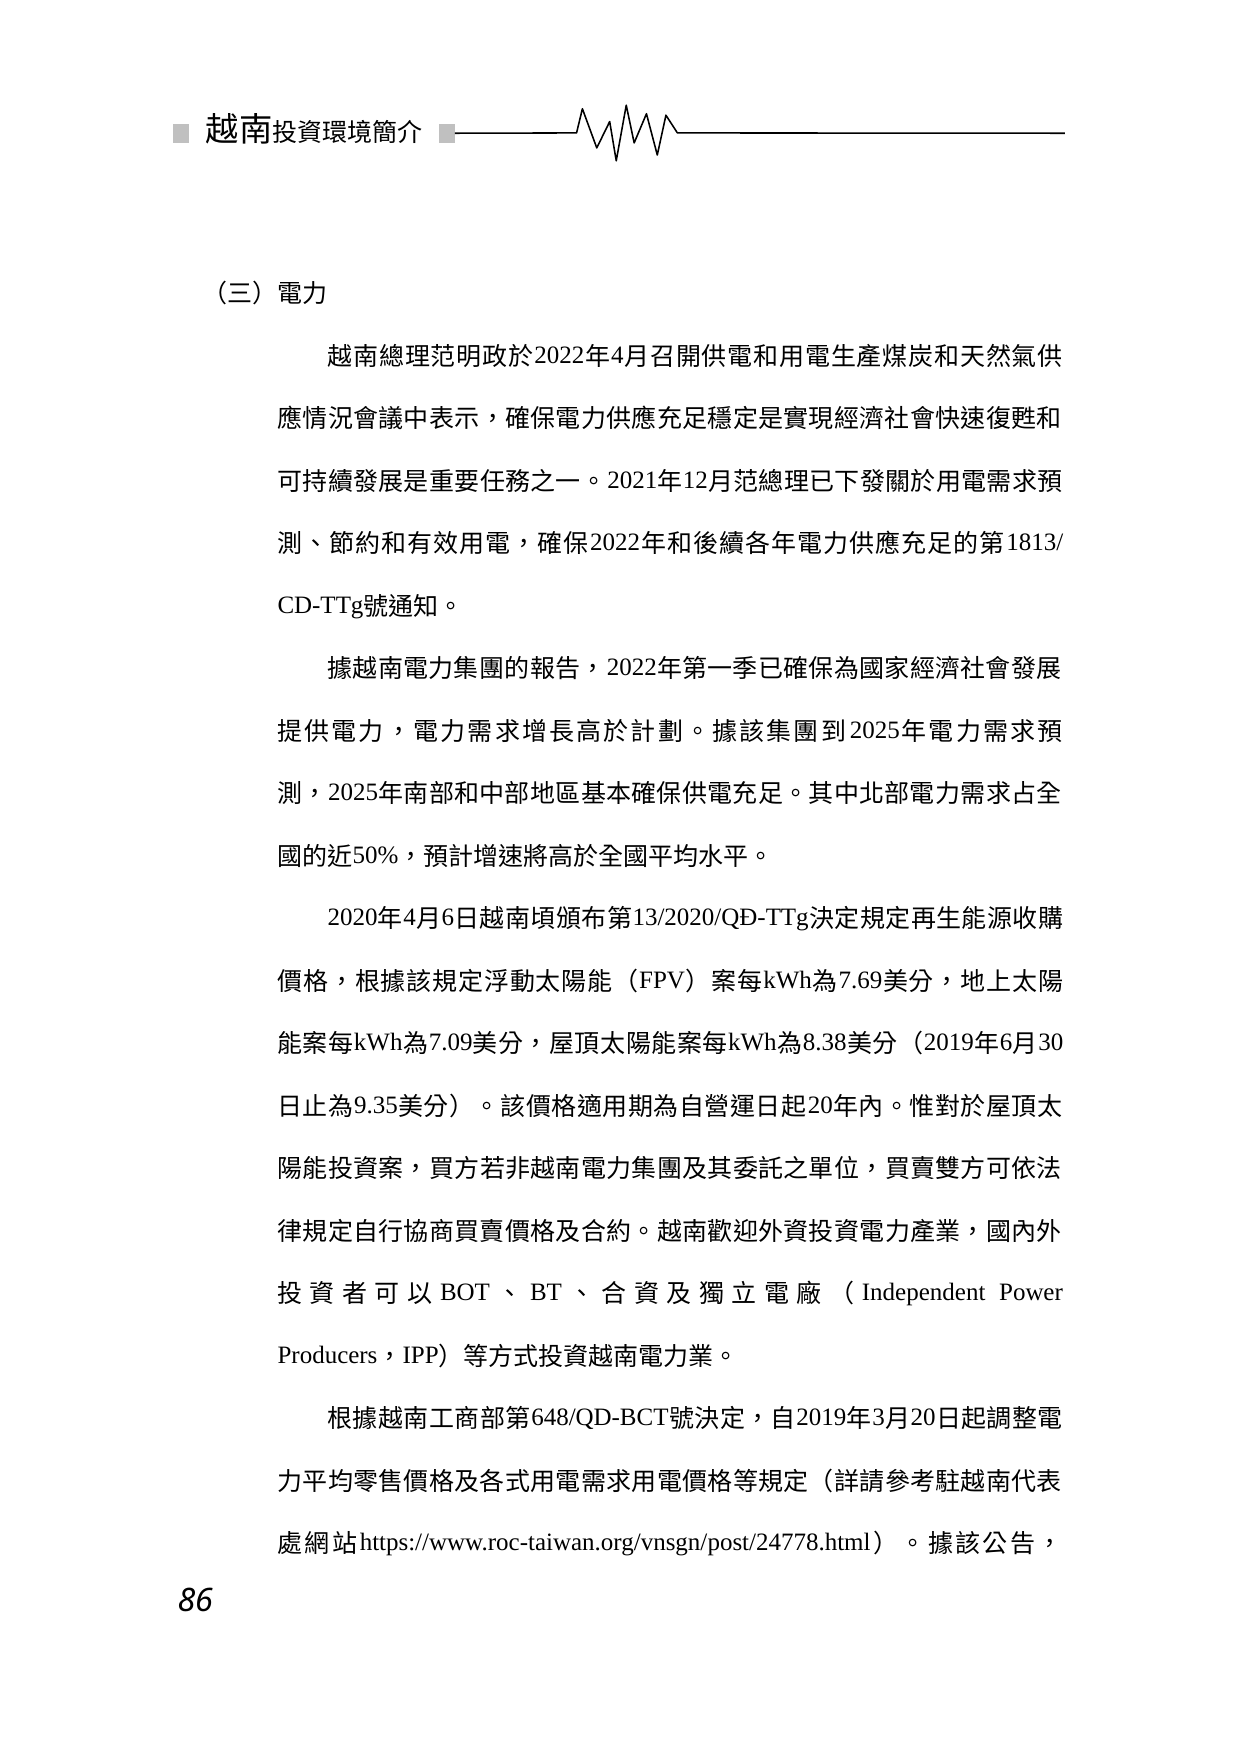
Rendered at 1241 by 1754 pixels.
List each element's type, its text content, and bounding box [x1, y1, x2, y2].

text 據越南電力集團的報告，2022年第一季已確保為國家經濟社會發展提供電力，電力需求增長高於計劃。據該集團到2025年電力需求預測，2025年南部和中部地區基本確保供電充足。其中北部電力需求占全國的近50%，預計增速將高於全國平均水平。 [277, 625, 1063, 875]
text （三）電力 [202, 250, 1063, 313]
text 越南總理范明政於2022年4月召開供電和用電生產煤炭和天然氣供應情況會議中表示，確保電力供應充足穩定是實現經濟社會快速復甦和可持續發展是重要任務之一。2021年12月范總理已下發關於用電需求預測、節約和有效用電，確保2022年和後續各年電力供應充足的第1813/CD-TTg號通知。 [277, 313, 1063, 625]
text 根據越南工商部第648/QD-BCT號決定，自2019年3月20日起調整電力平均零售價格及各式用電需求用電價格等規定（詳請參考駐越南代表處網站https://www.roc-taiwan.org/vnsgn/post/24778.html）。據該公告， [277, 1375, 1063, 1563]
text 2020年4月6日越南頃頒布第13/2020/QĐ-TTg決定規定再生能源收購價格，根據該規定浮動太陽能（FPV）案每kWh為7.69美分，地上太陽能案每kWh為7.09美分，屋頂太陽能案每kWh為8.38美分（2019年6月30日止為9.35美分）。該價格適用期為自營運日起20年內。惟對於屋頂太陽能投資案，買方若非越南電力集團及其委託之單位，買賣雙方可依法律規定自行協商買賣價格及合約。越南歡迎外資投資電力產業，國內外投資者可以BOT、BT、合資及獨立電廠（Independent Power Producers，IPP）等方式投資越南電力業。 [277, 875, 1063, 1375]
